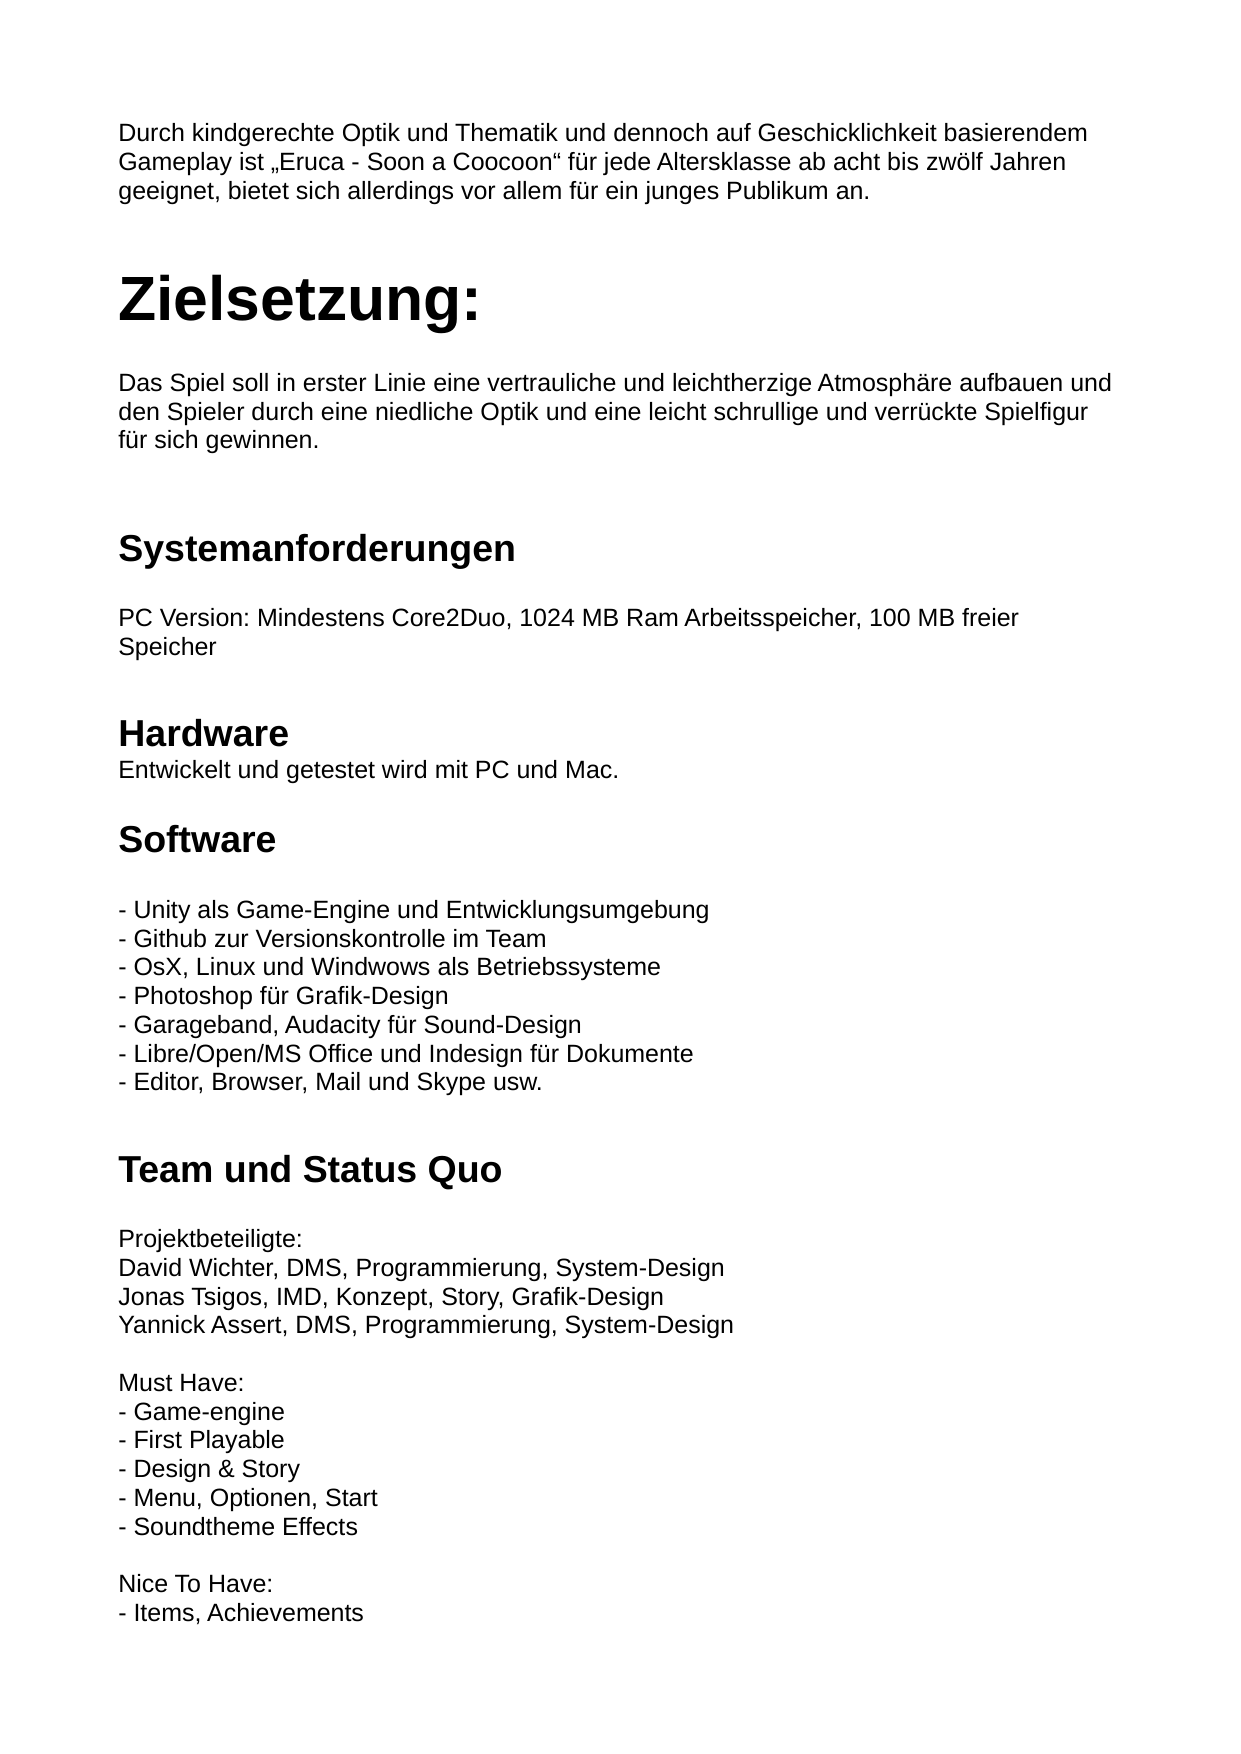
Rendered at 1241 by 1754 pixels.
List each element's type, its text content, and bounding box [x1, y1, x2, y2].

text - Github zur Versionskontrolle im Team [118, 923, 1122, 952]
text Das Spiel soll in erster Linie eine vertrauliche und leichtherzige Atmosphäre aufbauen und den Spieler durch eine niedliche Optik und eine leicht schrullige und verrückte Spielfigur für sich gewinnen. [118, 368, 1122, 454]
text Jonas Tsigos, IMD, Konzept, Story, Grafik-Design [118, 1282, 1122, 1311]
text Team und Status Quo [118, 1147, 1122, 1190]
text - Menu, Optionen, Start [118, 1483, 1122, 1512]
text Software [118, 818, 1122, 861]
text - Libre/Open/MS Office und Indesign für Dokumente [118, 1038, 1122, 1067]
text - Design & Story [118, 1454, 1122, 1483]
text - Soundtheme Effects [118, 1512, 1122, 1541]
text Nice To Have: [118, 1569, 1122, 1598]
text - Items, Achievements [118, 1598, 1122, 1627]
text Durch kindgerechte Optik und Thematik und dennoch auf Geschicklichkeit basierendem Gameplay ist „Eruca - Soon a Coocoon“ für jede Altersklasse ab acht bis zwölf Jahren geeignet, bietet sich allerdings vor allem für ein junges Publikum an. [118, 118, 1122, 204]
text - OsX, Linux und Windwows als Betriebssysteme [118, 952, 1122, 981]
text Zielsetzung: [118, 262, 1122, 334]
text Hardware [118, 712, 1122, 755]
text - Photoshop für Grafik-Design [118, 981, 1122, 1010]
text - Garageband, Audacity für Sound-Design [118, 1010, 1122, 1038]
text - Unity als Game-Engine und Entwicklungsumgebung [118, 895, 1122, 923]
text Must Have: [118, 1368, 1122, 1397]
text PC Version: Mindestens Core2Duo, 1024 MB Ram Arbeitsspeicher, 100 MB freier Speicher [118, 603, 1122, 661]
text - First Playable [118, 1426, 1122, 1454]
text Projektbeteiligte: [118, 1224, 1122, 1253]
text - Game-engine [118, 1397, 1122, 1426]
text - Editor, Browser, Mail und Skype usw. [118, 1067, 1122, 1096]
text Systemanforderungen [118, 526, 1122, 569]
text Yannick Assert, DMS, Programmierung, System-Design [118, 1311, 1122, 1339]
text David Wichter, DMS, Programmierung, System-Design [118, 1253, 1122, 1282]
text Entwickelt und getestet wird mit PC und Mac. [118, 755, 1122, 783]
